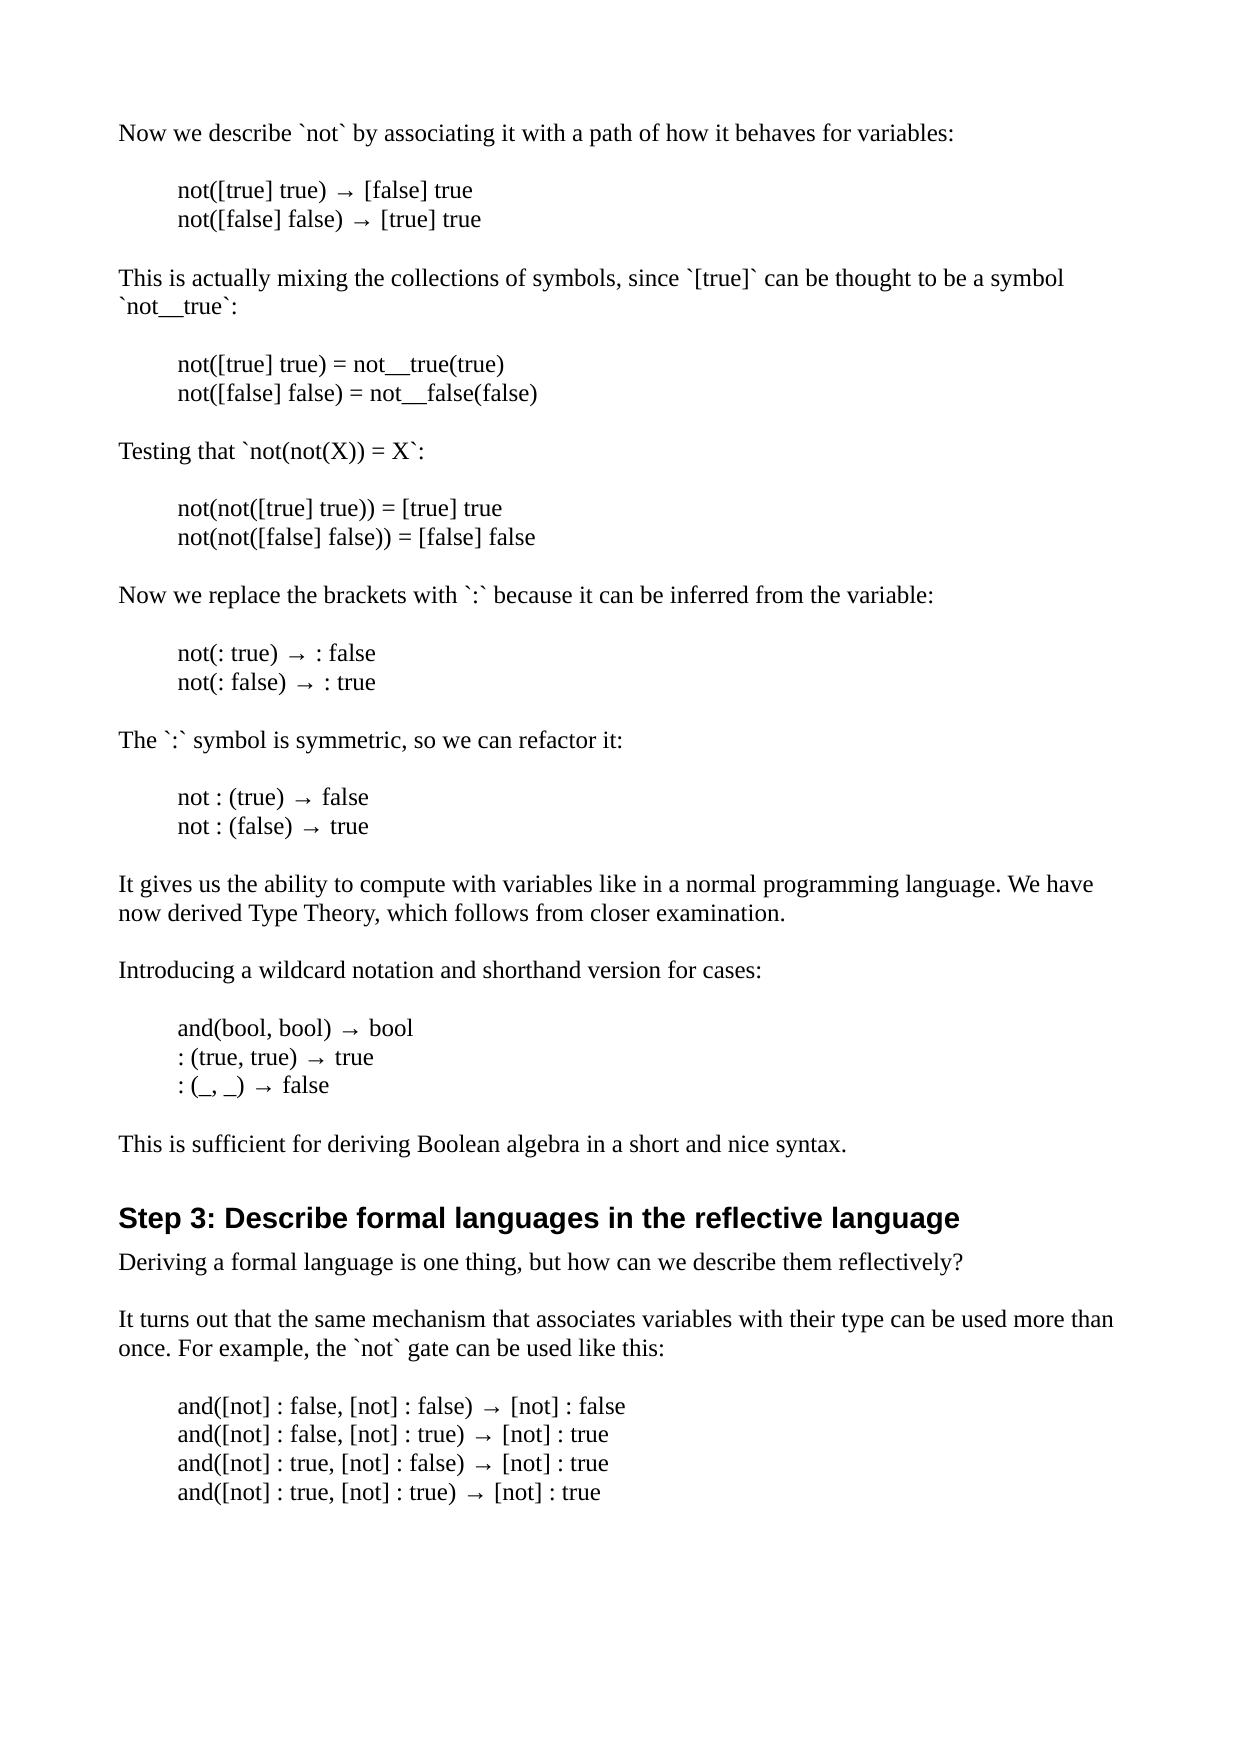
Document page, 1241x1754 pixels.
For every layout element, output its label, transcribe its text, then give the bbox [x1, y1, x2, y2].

text Introducing a wildcard notation and shorthand version for cases: [118, 956, 1122, 984]
text Now we describe `not` by associating it with a path of how it behaves for variables: [118, 118, 1122, 147]
text Deriving a formal language is one thing, but how can we describe them reflectively? [118, 1247, 1122, 1276]
text not : (true) → false not : (false) → true [177, 782, 1063, 840]
text not([true] true) → [false] true not([false] false) → [true] true [177, 176, 1063, 233]
text The `:` symbol is symmetric, so we can refactor it: [118, 725, 1122, 753]
text not(not([true] true)) = [true] true not(not([false] false)) = [false] false [177, 493, 1063, 551]
text and([not] : false, [not] : false) → [not] : false and([not] : false, [not] : true) → [not] : true and([not] : true, [not] : false) → [not] : true and([not] : true, [not] : true) → [not] : true [177, 1391, 1063, 1506]
text and(bool, bool) → bool : (true, true) → true : (_, _) → false [177, 1013, 1063, 1099]
text Testing that `not(not(X)) = X`: [118, 436, 1122, 464]
text not(: true) → : false not(: false) → : true [177, 638, 1063, 695]
subtitle Step 3: Describe formal languages in the reflective language [118, 1201, 1122, 1234]
text This is sufficient for deriving Boolean algebra in a short and nice syntax. [118, 1129, 1122, 1157]
text It turns out that the same mechanism that associates variables with their type can be used more than once. For example, the `not` gate can be used like this: [118, 1304, 1122, 1362]
text It gives us the ability to compute with variables like in a normal programming language. We have now derived Type Theory, which follows from closer examination. [118, 869, 1122, 927]
text Now we replace the brackets with `:` because it can be inferred from the variable: [118, 580, 1122, 609]
text not([true] true) = not__true(true) not([false] false) = not__false(false) [177, 349, 1063, 406]
text This is actually mixing the collections of symbols, since `[true]` can be thought to be a symbol `not__true`: [118, 263, 1122, 320]
